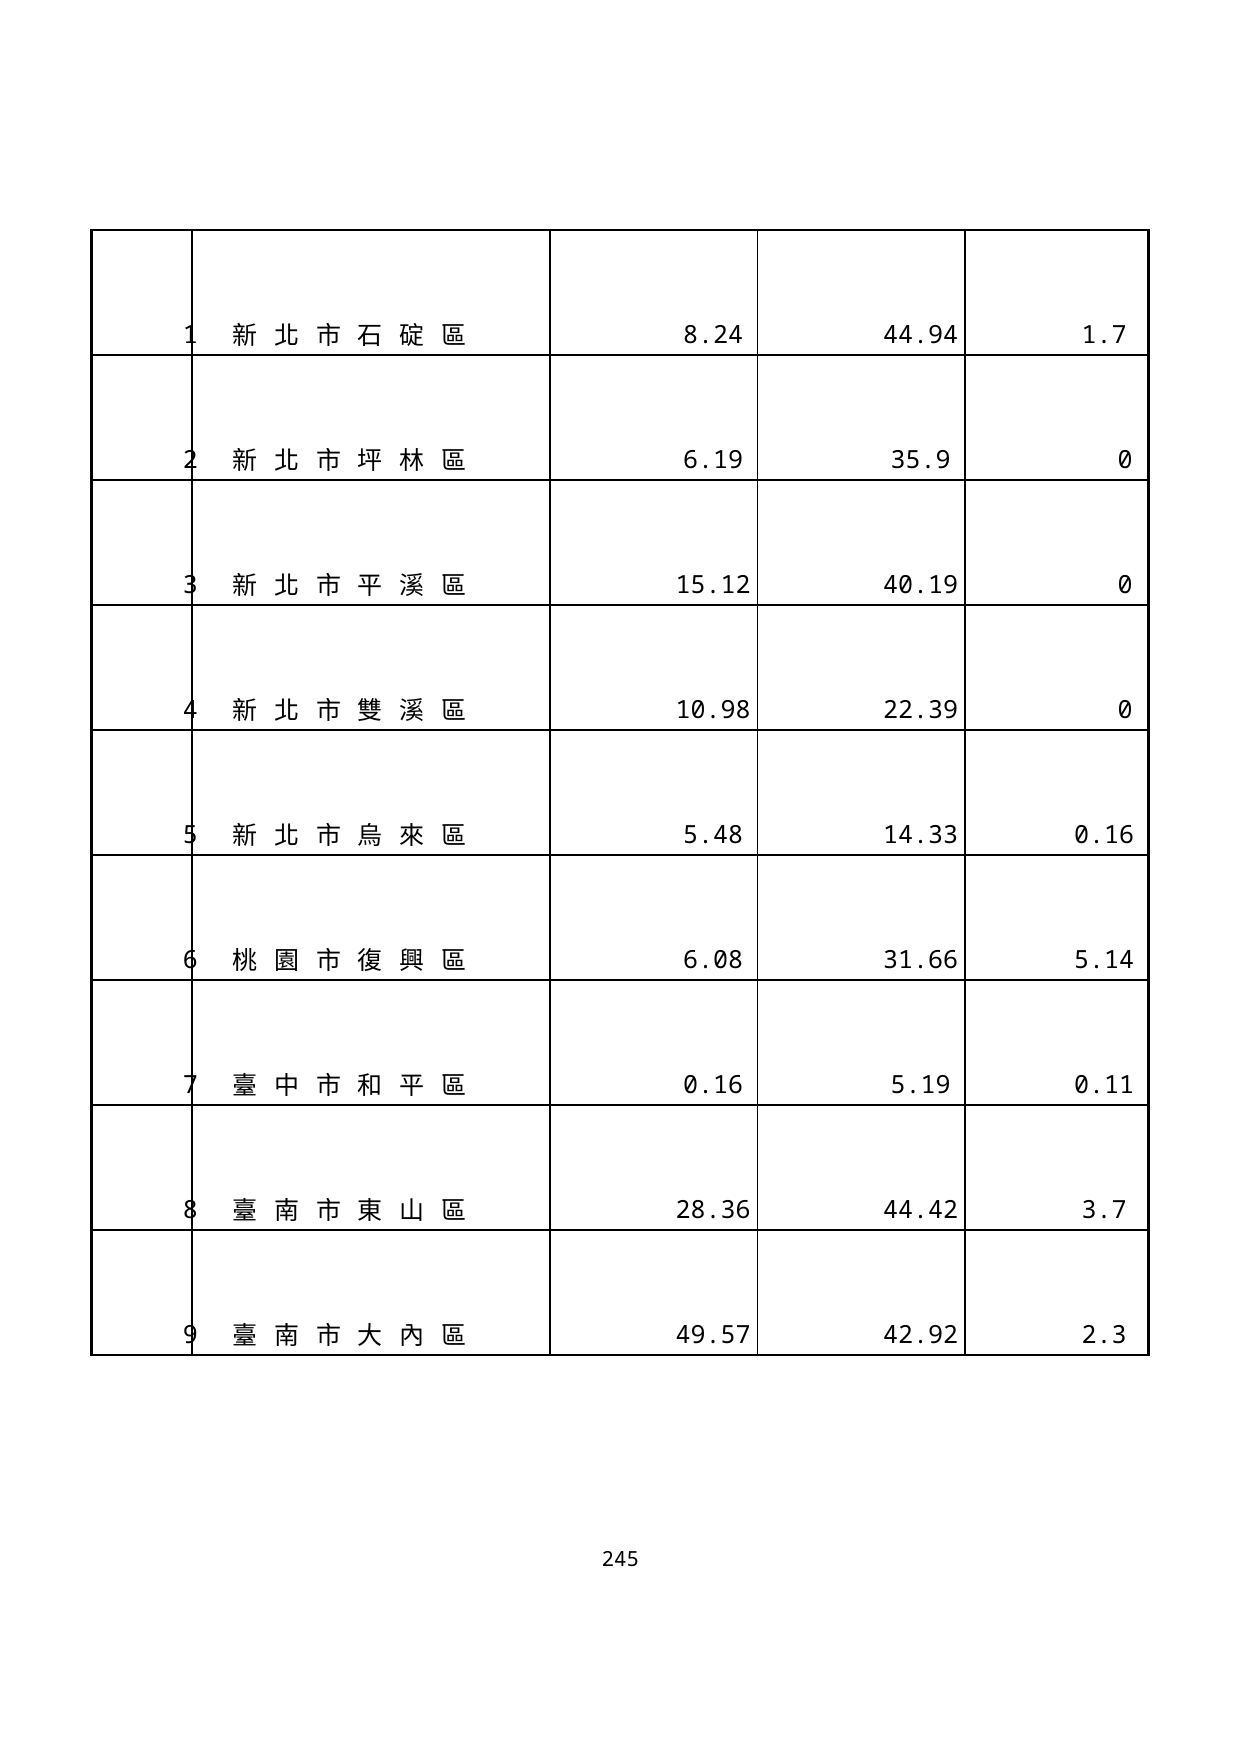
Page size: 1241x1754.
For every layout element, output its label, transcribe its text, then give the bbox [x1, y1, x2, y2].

table_cell 10.98 [551, 606, 757, 729]
table_cell 2.3 [966, 1231, 1147, 1354]
table_cell 0.16 [551, 981, 757, 1104]
table_cell 0 [966, 481, 1147, 604]
table_cell 新北市雙溪區 [193, 606, 549, 729]
table_cell 新北市坪林區 [193, 356, 549, 479]
table_cell 31.66 [758, 856, 964, 979]
table_cell 44.94 [758, 231, 964, 354]
table_cell 新北市石碇區 [193, 231, 549, 354]
table_cell 0 [966, 356, 1147, 479]
table_cell 28.36 [551, 1106, 757, 1229]
table_cell 5.19 [758, 981, 964, 1104]
table_cell 臺南市大內區 [193, 1231, 549, 1354]
table_cell 臺中市和平區 [193, 981, 549, 1104]
table_cell 14.33 [758, 731, 964, 854]
table_cell 新北市烏來區 [193, 731, 549, 854]
table_cell 2 [93, 356, 191, 479]
table_cell 1 [93, 231, 191, 354]
table_cell 7 [93, 981, 191, 1104]
table_cell 5.48 [551, 731, 757, 854]
table_cell 9 [93, 1231, 191, 1354]
table_cell 0.16 [966, 731, 1147, 854]
table_cell 5.14 [966, 856, 1147, 979]
table_cell 5 [93, 731, 191, 854]
table_cell 4 [93, 606, 191, 729]
table_cell 新北市平溪區 [193, 481, 549, 604]
table_cell 6.19 [551, 356, 757, 479]
table_cell 3.7 [966, 1106, 1147, 1229]
table_cell 40.19 [758, 481, 964, 604]
table_cell 臺南市東山區 [193, 1106, 549, 1229]
table_cell 35.9 [758, 356, 964, 479]
table_cell 44.42 [758, 1106, 964, 1229]
table_cell 22.39 [758, 606, 964, 729]
table_cell 8 [93, 1106, 191, 1229]
table_cell 49.57 [551, 1231, 757, 1354]
table_cell 1.7 [966, 231, 1147, 354]
table_cell 3 [93, 481, 191, 604]
table_cell 8.24 [551, 231, 757, 354]
table_cell 6.08 [551, 856, 757, 979]
table_cell 0 [966, 606, 1147, 729]
table_cell 0.11 [966, 981, 1147, 1104]
table_cell 桃園市復興區 [193, 856, 549, 979]
table_cell 6 [93, 856, 191, 979]
table_cell 15.12 [551, 481, 757, 604]
table_cell 42.92 [758, 1231, 964, 1354]
